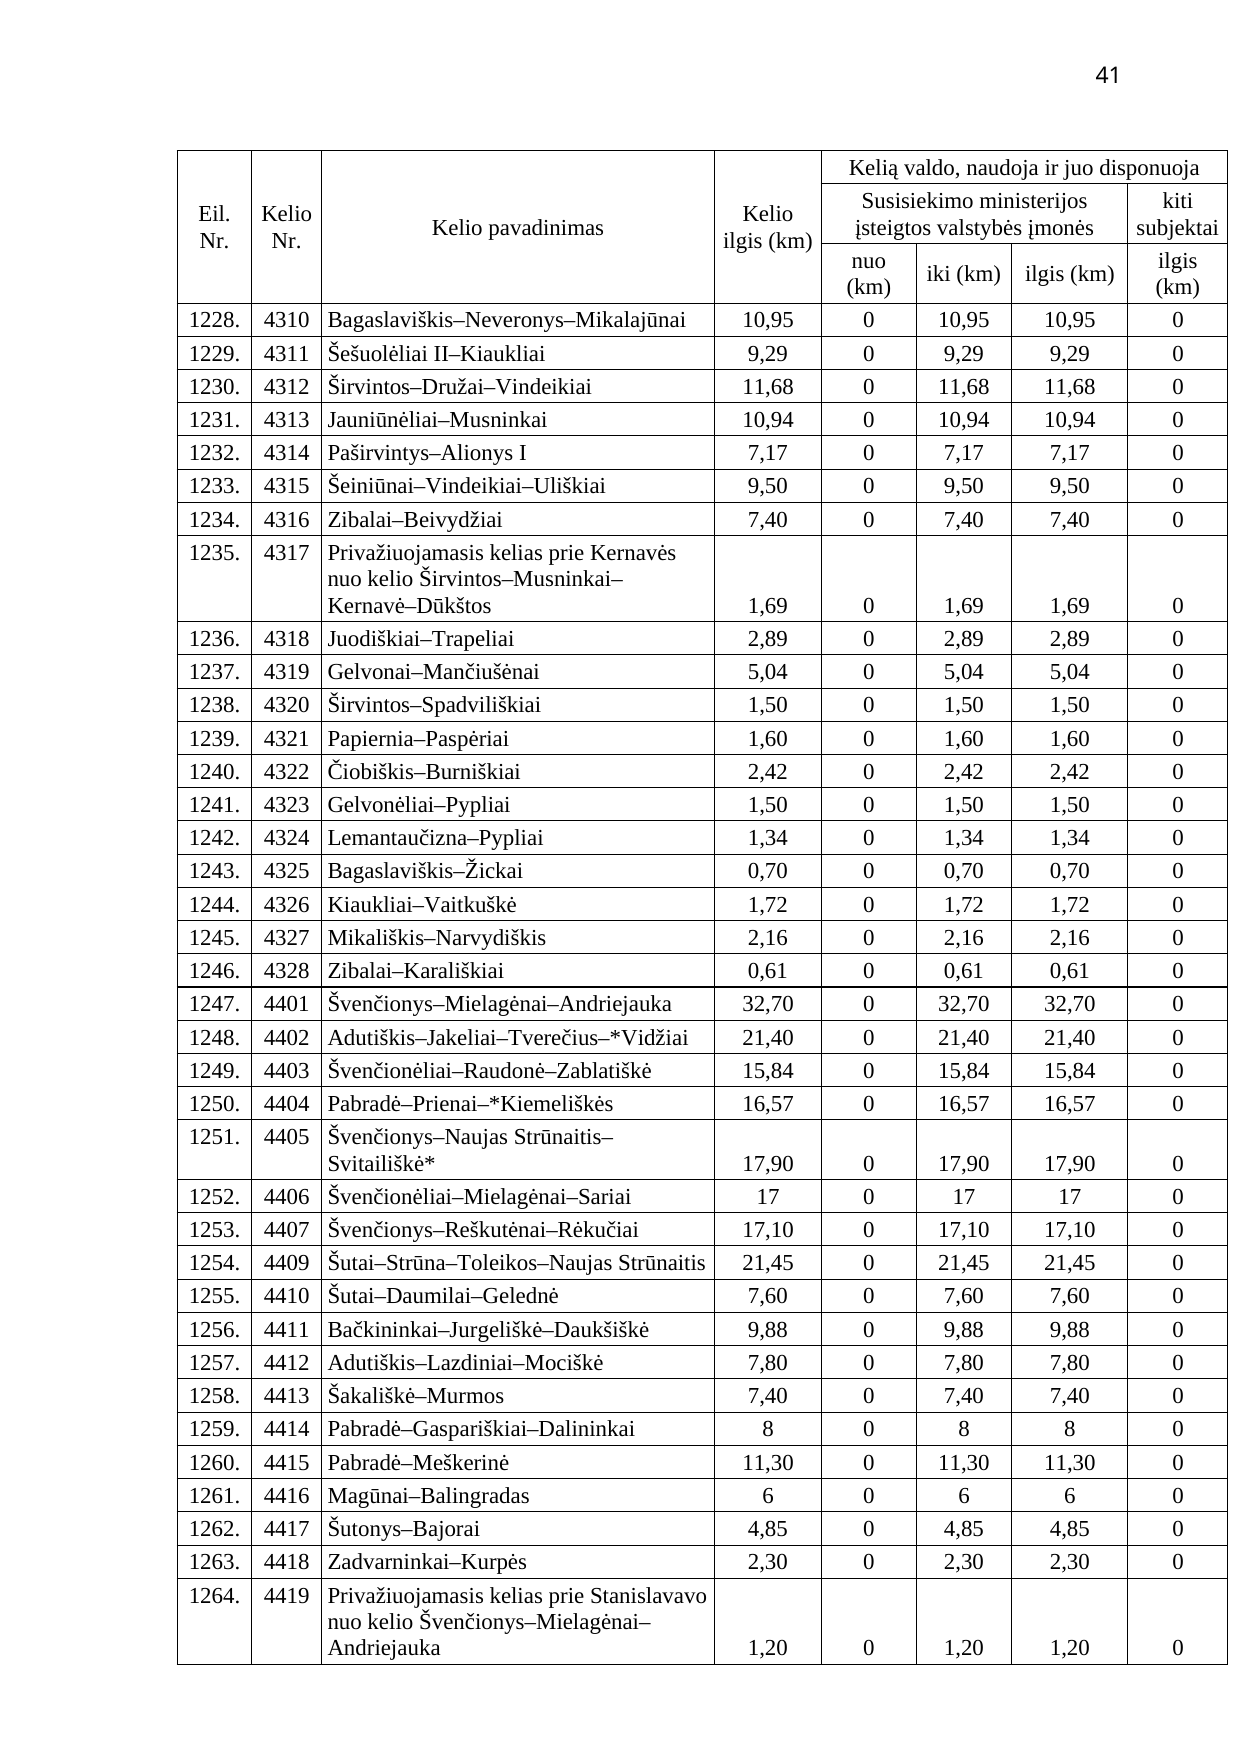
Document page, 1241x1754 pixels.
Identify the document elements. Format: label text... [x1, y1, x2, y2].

table_cell 17,90 [1012, 1120, 1127, 1179]
table_cell 4310 [252, 304, 321, 336]
table_cell 4320 [252, 689, 321, 721]
table_cell 1246. [178, 954, 251, 986]
table_cell Šešuolėliai II–Kiaukliai [322, 337, 714, 369]
table_cell 4413 [252, 1379, 321, 1412]
table_cell 1,69 [1012, 536, 1127, 621]
table_cell 0 [1128, 1213, 1227, 1245]
table_cell 7,17 [917, 436, 1011, 468]
table_cell 0 [1128, 788, 1227, 820]
table_cell 0 [822, 370, 916, 402]
table_cell Bagaslaviškis–Neveronys–Mikalajūnai [322, 304, 714, 336]
table_cell 17 [715, 1180, 821, 1212]
table_header Eil. Nr. [178, 151, 251, 302]
table_cell 0 [1128, 921, 1227, 953]
table_cell 0 [1128, 1021, 1227, 1053]
table_cell 2,30 [1012, 1546, 1127, 1578]
table_cell 0 [822, 1021, 916, 1053]
table_header Kelią valdo, naudoja ir juo disponuoja [822, 151, 1227, 183]
table_cell 10,95 [715, 304, 821, 336]
table_cell 17,10 [917, 1213, 1011, 1245]
table_cell 0 [1128, 1246, 1227, 1279]
table_cell 10,95 [1012, 304, 1127, 336]
table_cell 4311 [252, 337, 321, 369]
table_cell Papiernia–Paspėriai [322, 722, 714, 754]
table_cell 0 [1128, 1446, 1227, 1478]
table_cell 5,04 [917, 655, 1011, 687]
table_cell 0 [822, 1379, 916, 1412]
table_cell 6 [917, 1479, 1011, 1511]
table_cell 4417 [252, 1512, 321, 1544]
table_cell Zibalai–Beivydžiai [322, 503, 714, 535]
table_cell 2,89 [1012, 622, 1127, 654]
table_cell 0 [1128, 370, 1227, 402]
table_cell 7,80 [715, 1346, 821, 1378]
table_cell 0 [822, 1120, 916, 1179]
table_cell 1232. [178, 436, 251, 468]
table_cell 1,20 [715, 1579, 821, 1664]
table_cell Pabradė–Gaspariškiai–Dalininkai [322, 1413, 714, 1445]
table_cell 1,72 [715, 888, 821, 920]
table_cell 0 [1128, 403, 1227, 435]
table_cell 7,40 [715, 503, 821, 535]
table_cell 9,29 [1012, 337, 1127, 369]
table_cell 4323 [252, 788, 321, 820]
table_cell 1,50 [917, 689, 1011, 721]
table_cell 7,80 [917, 1346, 1011, 1378]
table_cell 0 [1128, 655, 1227, 687]
table_cell Privažiuojamasis kelias prie Stanislavavo nuo kelio Švenčionys–Mielagėnai–Andriejauka [322, 1579, 714, 1664]
table_cell 1,60 [1012, 722, 1127, 754]
table_cell 1228. [178, 304, 251, 336]
table_cell 4319 [252, 655, 321, 687]
table_cell 0 [1128, 1313, 1227, 1345]
table_cell Magūnai–Balingradas [322, 1479, 714, 1511]
table_cell 0 [1128, 1413, 1227, 1445]
table_cell 7,60 [917, 1280, 1011, 1312]
table_cell 17,90 [715, 1120, 821, 1179]
table_cell 1,34 [917, 821, 1011, 853]
table_cell 4403 [252, 1054, 321, 1086]
table_cell 0 [822, 888, 916, 920]
table_cell 0 [1128, 1054, 1227, 1086]
table_cell 32,70 [917, 988, 1011, 1020]
table_cell 0 [1128, 1180, 1227, 1212]
table_cell Švenčionys–Naujas Strūnaitis–Svitailiškė* [322, 1120, 714, 1179]
table_cell 0,61 [715, 954, 821, 986]
table_cell 4410 [252, 1280, 321, 1312]
table_cell 4406 [252, 1180, 321, 1212]
table_cell 1258. [178, 1379, 251, 1412]
table_cell 0 [822, 1446, 916, 1478]
table_cell Čiobiškis–Burniškiai [322, 755, 714, 787]
table_cell 0 [1128, 1280, 1227, 1312]
table_cell 0 [822, 1346, 916, 1378]
table_cell 1239. [178, 722, 251, 754]
table_cell 16,57 [917, 1087, 1011, 1119]
table_cell 21,45 [1012, 1246, 1127, 1279]
table_cell 15,84 [1012, 1054, 1127, 1086]
table_cell 0 [1128, 622, 1227, 654]
table_cell 4328 [252, 954, 321, 986]
table_cell 17 [1012, 1180, 1127, 1212]
table_cell 1234. [178, 503, 251, 535]
table_cell Šutonys–Bajorai [322, 1512, 714, 1544]
table_cell 1,69 [715, 536, 821, 621]
table_cell 0 [1128, 470, 1227, 502]
table_cell 1,50 [715, 788, 821, 820]
table_cell 0 [822, 503, 916, 535]
table_cell 1250. [178, 1087, 251, 1119]
table_cell 0 [822, 689, 916, 721]
table_cell 0 [822, 855, 916, 887]
table_cell 9,29 [917, 337, 1011, 369]
table_cell 4405 [252, 1120, 321, 1179]
table_cell 0 [822, 1413, 916, 1445]
table_cell Zadvarninkai–Kurpės [322, 1546, 714, 1578]
table_cell 1233. [178, 470, 251, 502]
table_cell 0 [1128, 1512, 1227, 1544]
table_cell 0 [1128, 436, 1227, 468]
table_cell 0 [822, 821, 916, 853]
table_cell 0 [822, 470, 916, 502]
table_header Kelio ilgis (km) [715, 151, 821, 302]
table_cell 1,50 [715, 689, 821, 721]
table_cell 4325 [252, 855, 321, 887]
table_cell 0 [822, 1479, 916, 1511]
table_cell 1263. [178, 1546, 251, 1578]
table_cell 0 [822, 755, 916, 787]
table_cell 2,30 [715, 1546, 821, 1578]
table_cell 17,90 [917, 1120, 1011, 1179]
table_cell 4,85 [715, 1512, 821, 1544]
table_cell ilgis (km) [1128, 244, 1227, 302]
table_cell 9,29 [715, 337, 821, 369]
table_header Kelio pavadinimas [322, 151, 714, 302]
table_cell 0 [822, 722, 916, 754]
table_cell 1242. [178, 821, 251, 853]
table_cell 1236. [178, 622, 251, 654]
table_cell Kiaukliai–Vaitkuškė [322, 888, 714, 920]
table_cell 1,60 [715, 722, 821, 754]
table_cell 0 [1128, 1579, 1227, 1664]
table_cell 2,16 [917, 921, 1011, 953]
table_cell Šakališkė–Murmos [322, 1379, 714, 1412]
table_cell 1241. [178, 788, 251, 820]
table_cell 15,84 [715, 1054, 821, 1086]
table_cell 21,40 [1012, 1021, 1127, 1053]
table_cell 7,60 [715, 1280, 821, 1312]
table_cell 7,40 [715, 1379, 821, 1412]
table_cell Šutai–Daumilai–Gelednė [322, 1280, 714, 1312]
table_cell 7,17 [715, 436, 821, 468]
table_cell 1238. [178, 689, 251, 721]
table_cell 17,10 [715, 1213, 821, 1245]
table_cell 6 [715, 1479, 821, 1511]
table_cell 32,70 [1012, 988, 1127, 1020]
table_cell 0,61 [1012, 954, 1127, 986]
table_cell 4326 [252, 888, 321, 920]
table_cell 0 [822, 536, 916, 621]
table_cell 7,40 [917, 503, 1011, 535]
table_cell 11,68 [715, 370, 821, 402]
table_cell 2,89 [917, 622, 1011, 654]
table_cell 1,60 [917, 722, 1011, 754]
table_cell 1240. [178, 755, 251, 787]
table_cell 1260. [178, 1446, 251, 1478]
table_cell 21,45 [917, 1246, 1011, 1279]
table_cell 4316 [252, 503, 321, 535]
table_cell 0 [822, 1087, 916, 1119]
table_cell 0,61 [917, 954, 1011, 986]
table_cell kiti subjektai [1128, 184, 1227, 243]
table_cell 2,42 [917, 755, 1011, 787]
table_cell Juodiškiai–Trapeliai [322, 622, 714, 654]
table_cell 0 [822, 655, 916, 687]
table_cell 2,30 [917, 1546, 1011, 1578]
table_cell 4402 [252, 1021, 321, 1053]
table_cell 0 [822, 1512, 916, 1544]
table_cell 11,68 [917, 370, 1011, 402]
table_cell 0 [822, 337, 916, 369]
table_cell 10,95 [917, 304, 1011, 336]
table_cell 0 [822, 1213, 916, 1245]
table_cell 0 [1128, 503, 1227, 535]
table_cell 4317 [252, 536, 321, 621]
table_cell 8 [715, 1413, 821, 1445]
table_cell 1251. [178, 1120, 251, 1179]
table_cell 9,88 [715, 1313, 821, 1345]
table_cell 4324 [252, 821, 321, 853]
table_cell Mikališkis–Narvydiškis [322, 921, 714, 953]
table_cell ilgis (km) [1012, 244, 1127, 302]
table_cell 4415 [252, 1446, 321, 1478]
table_cell 1229. [178, 337, 251, 369]
table_cell 4313 [252, 403, 321, 435]
table_cell 4407 [252, 1213, 321, 1245]
table_cell 8 [917, 1413, 1011, 1445]
table_cell 0 [1128, 304, 1227, 336]
table_cell 1256. [178, 1313, 251, 1345]
table_cell Švenčionys–Reškutėnai–Rėkučiai [322, 1213, 714, 1245]
table_cell 5,04 [1012, 655, 1127, 687]
table_cell 4412 [252, 1346, 321, 1378]
table_cell 17,10 [1012, 1213, 1127, 1245]
table_cell 1,34 [715, 821, 821, 853]
table_cell 0 [822, 921, 916, 953]
table_cell 0 [1128, 954, 1227, 986]
table_cell 1,50 [917, 788, 1011, 820]
table_cell Paširvintys–Alionys I [322, 436, 714, 468]
table_cell 1243. [178, 855, 251, 887]
table_cell Adutiškis–Lazdiniai–Mociškė [322, 1346, 714, 1378]
table_cell 8 [1012, 1413, 1127, 1445]
table_cell 0 [1128, 1546, 1227, 1578]
table_cell 4411 [252, 1313, 321, 1345]
table_cell 4414 [252, 1413, 321, 1445]
table_cell 9,88 [1012, 1313, 1127, 1345]
table_cell 4401 [252, 988, 321, 1020]
table_cell Šeiniūnai–Vindeikiai–Uliškiai [322, 470, 714, 502]
table_cell 0 [1128, 1120, 1227, 1179]
table_cell Jauniūnėliai–Musninkai [322, 403, 714, 435]
table_cell 0 [822, 1313, 916, 1345]
table_cell 4321 [252, 722, 321, 754]
table_cell Bagaslaviškis–Žickai [322, 855, 714, 887]
table_cell 0 [822, 436, 916, 468]
table_cell Lemantaučizna–Pypliai [322, 821, 714, 853]
table_cell 0 [1128, 1087, 1227, 1119]
table_cell 1248. [178, 1021, 251, 1053]
table_cell 0 [1128, 722, 1227, 754]
table_cell 15,84 [917, 1054, 1011, 1086]
table_cell Susisiekimo ministerijos įsteigtos valstybės įmonės [822, 184, 1127, 243]
table_cell 4409 [252, 1246, 321, 1279]
table_cell Gelvonėliai–Pypliai [322, 788, 714, 820]
table_cell 0 [822, 622, 916, 654]
table_cell 16,57 [715, 1087, 821, 1119]
table_cell 0,70 [1012, 855, 1127, 887]
table_cell 7,80 [1012, 1346, 1127, 1378]
table_cell 7,40 [1012, 1379, 1127, 1412]
table_cell 11,30 [715, 1446, 821, 1478]
table_cell 1249. [178, 1054, 251, 1086]
table_cell 0 [822, 1246, 916, 1279]
table_cell 2,42 [715, 755, 821, 787]
table_cell 0 [822, 1180, 916, 1212]
table_cell 21,40 [715, 1021, 821, 1053]
table_cell 7,17 [1012, 436, 1127, 468]
table_cell 4314 [252, 436, 321, 468]
table_cell 1,72 [1012, 888, 1127, 920]
table_cell 0 [1128, 755, 1227, 787]
table_cell 0 [1128, 888, 1227, 920]
table_cell 1262. [178, 1512, 251, 1544]
table_cell 0 [822, 1054, 916, 1086]
table_cell 1230. [178, 370, 251, 402]
table_cell 4327 [252, 921, 321, 953]
table_cell 4315 [252, 470, 321, 502]
table_cell 2,16 [715, 921, 821, 953]
table_cell 2,89 [715, 622, 821, 654]
table_cell 21,40 [917, 1021, 1011, 1053]
table_cell Pabradė–Prienai–*Kiemeliškės [322, 1087, 714, 1119]
table_cell 1,69 [917, 536, 1011, 621]
table_cell 0,70 [917, 855, 1011, 887]
table_cell 16,57 [1012, 1087, 1127, 1119]
table_cell 0 [822, 988, 916, 1020]
table_header Kelio Nr. [252, 151, 321, 302]
table_cell 0 [822, 1546, 916, 1578]
table_cell 4,85 [917, 1512, 1011, 1544]
table_cell Širvintos–Družai–Vindeikiai [322, 370, 714, 402]
table_cell 1,50 [1012, 788, 1127, 820]
table_cell 0 [1128, 988, 1227, 1020]
table_cell Šutai–Strūna–Toleikos–Naujas Strūnaitis [322, 1246, 714, 1279]
table_cell 0 [822, 954, 916, 986]
table_cell 10,94 [715, 403, 821, 435]
table_cell 11,30 [917, 1446, 1011, 1478]
table_cell Švenčionėliai–Raudonė–Zablatiškė [322, 1054, 714, 1086]
table_cell 1235. [178, 536, 251, 621]
table_cell 0 [1128, 1479, 1227, 1511]
table_cell 0 [822, 1579, 916, 1664]
table_cell 1,50 [1012, 689, 1127, 721]
table_cell 0 [1128, 536, 1227, 621]
table_cell 9,88 [917, 1313, 1011, 1345]
table_cell Gelvonai–Mančiušėnai [322, 655, 714, 687]
table_cell 1252. [178, 1180, 251, 1212]
table_cell 4416 [252, 1479, 321, 1511]
table_cell 1237. [178, 655, 251, 687]
table_cell 1,72 [917, 888, 1011, 920]
table_cell Bačkininkai–Jurgeliškė–Daukšiškė [322, 1313, 714, 1345]
table_cell 1,20 [917, 1579, 1011, 1664]
table_cell Zibalai–Karališkiai [322, 954, 714, 986]
table_cell 6 [1012, 1479, 1127, 1511]
table_cell nuo (km) [822, 244, 916, 302]
table_cell 1245. [178, 921, 251, 953]
table_cell 0 [1128, 689, 1227, 721]
table_cell 1257. [178, 1346, 251, 1378]
table_cell 11,68 [1012, 370, 1127, 402]
table_cell 7,40 [1012, 503, 1127, 535]
table_cell 0 [822, 403, 916, 435]
table_cell 0,70 [715, 855, 821, 887]
table_cell 5,04 [715, 655, 821, 687]
table_cell 7,40 [917, 1379, 1011, 1412]
table_cell 4404 [252, 1087, 321, 1119]
table_cell 17 [917, 1180, 1011, 1212]
table_cell 9,50 [917, 470, 1011, 502]
table_cell 2,16 [1012, 921, 1127, 953]
table_cell 9,50 [715, 470, 821, 502]
table_cell 4419 [252, 1579, 321, 1664]
table_cell 0 [1128, 821, 1227, 853]
table_cell 0 [822, 788, 916, 820]
table_cell 10,94 [1012, 403, 1127, 435]
table_cell 4418 [252, 1546, 321, 1578]
table_cell 1261. [178, 1479, 251, 1511]
table_cell 0 [1128, 855, 1227, 887]
table_cell iki (km) [917, 244, 1011, 302]
table_cell 7,60 [1012, 1280, 1127, 1312]
table_cell 1244. [178, 888, 251, 920]
table_cell 0 [822, 304, 916, 336]
table_cell 2,42 [1012, 755, 1127, 787]
table_cell Širvintos–Spadviliškiai [322, 689, 714, 721]
table_cell Švenčionėliai–Mielagėnai–Sariai [322, 1180, 714, 1212]
table_cell 4322 [252, 755, 321, 787]
table_cell 0 [1128, 1346, 1227, 1378]
table_cell Pabradė–Meškerinė [322, 1446, 714, 1478]
table_cell 4,85 [1012, 1512, 1127, 1544]
table_cell Švenčionys–Mielagėnai–Andriejauka [322, 988, 714, 1020]
table_cell 4318 [252, 622, 321, 654]
table_cell Adutiškis–Jakeliai–Tverečius–*Vidžiai [322, 1021, 714, 1053]
table_cell 10,94 [917, 403, 1011, 435]
table_cell 1231. [178, 403, 251, 435]
table_cell 0 [1128, 1379, 1227, 1412]
table_cell 1255. [178, 1280, 251, 1312]
table_cell 1254. [178, 1246, 251, 1279]
table_cell 1247. [178, 988, 251, 1020]
table_cell 0 [822, 1280, 916, 1312]
table_cell 1264. [178, 1579, 251, 1664]
table_cell 32,70 [715, 988, 821, 1020]
table_cell Privažiuojamasis kelias prie Kernavės nuo kelio Širvintos–Musninkai–Kernavė–Dūkštos [322, 536, 714, 621]
table_cell 1,34 [1012, 821, 1127, 853]
table_cell 4312 [252, 370, 321, 402]
table_cell 21,45 [715, 1246, 821, 1279]
table_cell 9,50 [1012, 470, 1127, 502]
table_cell 11,30 [1012, 1446, 1127, 1478]
table_cell 0 [1128, 337, 1227, 369]
table_cell 1253. [178, 1213, 251, 1245]
table_cell 1,20 [1012, 1579, 1127, 1664]
table_cell 1259. [178, 1413, 251, 1445]
